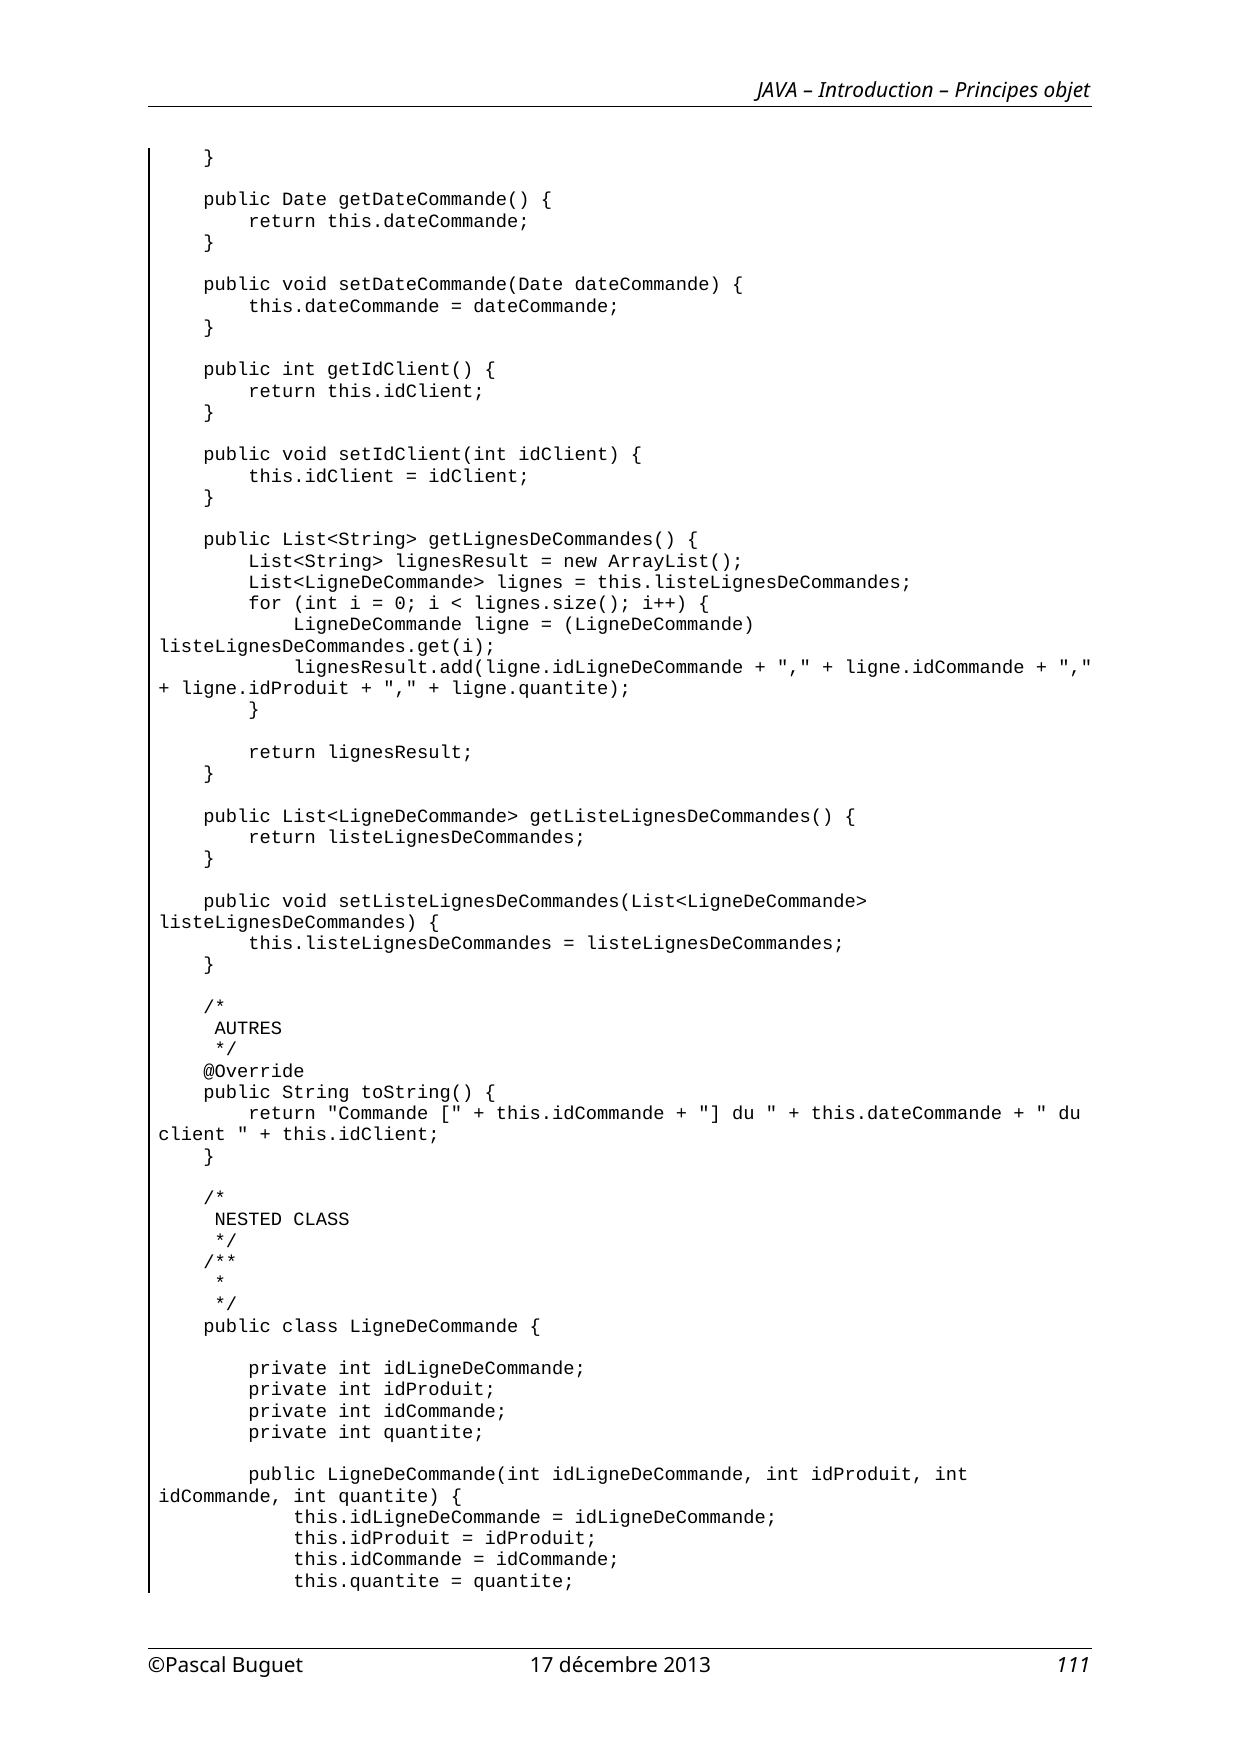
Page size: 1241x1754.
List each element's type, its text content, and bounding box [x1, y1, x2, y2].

text return listeLignesDeCommandes; [150, 828, 1092, 849]
text } [150, 148, 1092, 169]
text public void setIdClient(int idClient) { [150, 445, 1092, 466]
text } [150, 849, 1092, 870]
text public Date getDateCommande() { [150, 190, 1092, 211]
text */ [150, 1295, 1092, 1316]
text } [150, 488, 1092, 509]
text public List<LigneDeCommande> getListeLignesDeCommandes() { [150, 806, 1092, 828]
text this.listeLignesDeCommandes = listeLignesDeCommandes; [150, 934, 1092, 955]
text AUTRES [150, 1019, 1092, 1040]
text return "Commande [" + this.idCommande + "] du " + this.dateCommande + " du client " + this.idClient; [150, 1104, 1092, 1146]
text private int idLigneDeCommande; [150, 1359, 1092, 1380]
text return this.idClient; [150, 381, 1092, 403]
text lignesResult.add(ligne.idLigneDeCommande + "," + ligne.idCommande + "," + ligne.idProduit + "," + ligne.quantite); [150, 658, 1092, 700]
text private int idCommande; [150, 1401, 1092, 1423]
text List<String> lignesResult = new ArrayList(); [150, 551, 1092, 573]
text public LigneDeCommande(int idLigneDeCommande, int idProduit, int idCommande, int quantite) { [150, 1465, 1092, 1508]
text public String toString() { [150, 1083, 1092, 1104]
text } [150, 403, 1092, 424]
text private int idProduit; [150, 1380, 1092, 1401]
text public void setListeLignesDeCommandes(List<LigneDeCommande> listeLignesDeCommandes) { [150, 891, 1092, 934]
text this.idLigneDeCommande = idLigneDeCommande; [150, 1508, 1092, 1529]
text } [150, 1146, 1092, 1168]
text /* [150, 1189, 1092, 1210]
text NESTED CLASS [150, 1210, 1092, 1231]
text public List<String> getLignesDeCommandes() { [150, 530, 1092, 551]
text for (int i = 0; i < lignes.size(); i++) { [150, 594, 1092, 615]
text } [150, 764, 1092, 785]
text LigneDeCommande ligne = (LigneDeCommande) listeLignesDeCommandes.get(i); [150, 615, 1092, 658]
text @Override [150, 1061, 1092, 1083]
text this.idCommande = idCommande; [150, 1550, 1092, 1571]
text this.dateCommande = dateCommande; [150, 296, 1092, 318]
text public class LigneDeCommande { [150, 1316, 1092, 1338]
text } [150, 700, 1092, 721]
text * [150, 1274, 1092, 1295]
text public void setDateCommande(Date dateCommande) { [150, 275, 1092, 296]
text public int getIdClient() { [150, 360, 1092, 381]
text return this.dateCommande; [150, 211, 1092, 233]
text } [150, 233, 1092, 254]
text this.idClient = idClient; [150, 466, 1092, 488]
text */ [150, 1040, 1092, 1061]
text private int quantite; [150, 1423, 1092, 1444]
text return lignesResult; [150, 743, 1092, 764]
text } [150, 955, 1092, 976]
text */ [150, 1231, 1092, 1253]
text List<LigneDeCommande> lignes = this.listeLignesDeCommandes; [150, 573, 1092, 594]
text /** [150, 1253, 1092, 1274]
text this.quantite = quantite; [150, 1571, 1092, 1593]
text this.idProduit = idProduit; [150, 1529, 1092, 1550]
text } [150, 318, 1092, 339]
text /* [150, 998, 1092, 1019]
